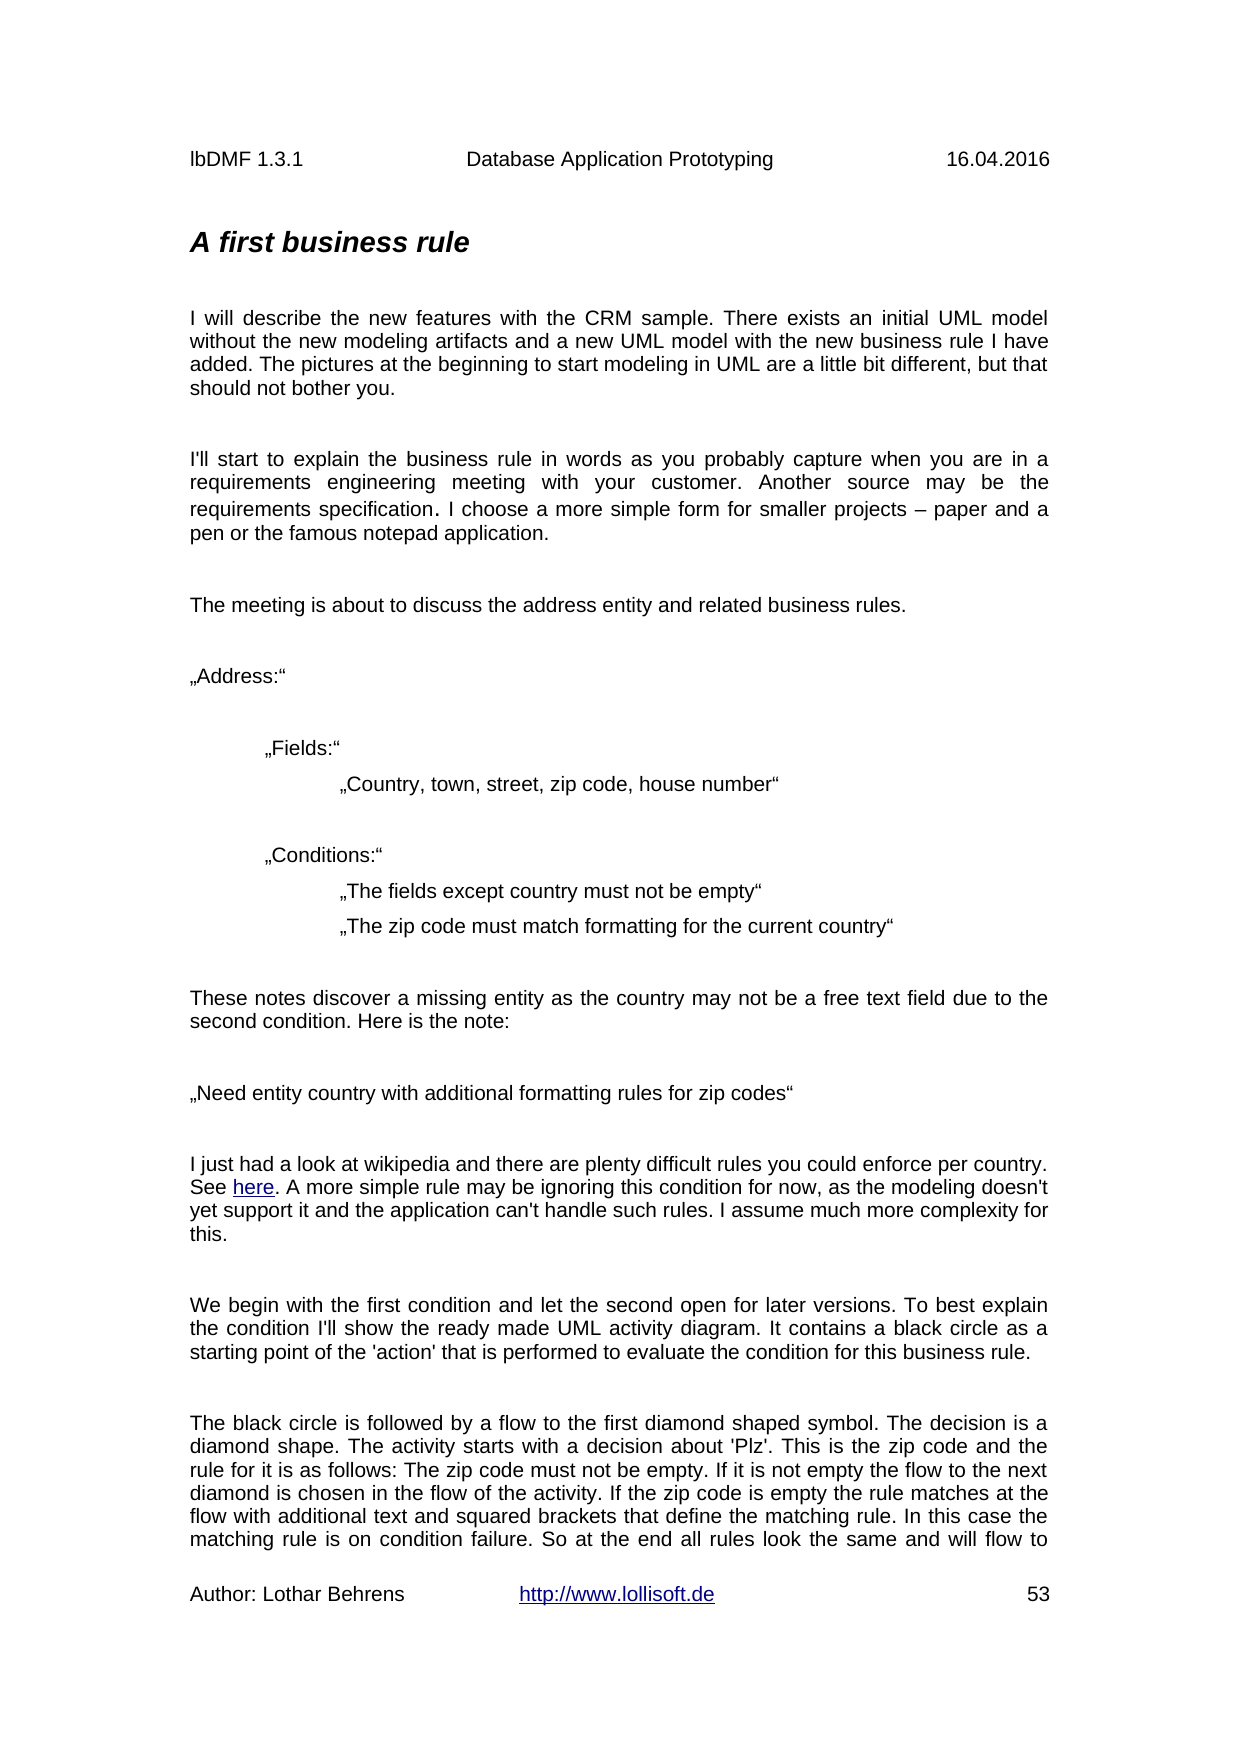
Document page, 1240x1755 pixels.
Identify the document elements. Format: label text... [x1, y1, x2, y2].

text We begin with the first condition and let the second open for later versions. To best explain the condition I'll show the ready made UML activity diagram. It contains a black circle as a starting point of the 'action' that is performed to evaluate the condition for this business rule. [189, 1294, 1050, 1363]
text I will describe the new features with the CRM sample. There exists an initial UML model without the new modeling artifacts and a new UML model with the new business rule I have added. The pictures at the beginning to start modeling in UML are a little bit different, but that should not bother you. [189, 306, 1050, 399]
text „Address:“ [189, 665, 1050, 688]
text I'll start to explain the business rule in words as you probably capture when you are in a requirements engineering meeting with your customer. Another source may be the requirements specification. I choose a more simple form for smaller projects – paper and a pen or the famous notepad application. [189, 448, 1050, 545]
text „Conditions:“ [189, 843, 1050, 867]
text These notes discover a missing entity as the country may not be a free text field due to the second condition. Here is the note: [189, 986, 1050, 1033]
text „The zip code must match formatting for the current country“ [189, 915, 1050, 938]
subtitle A first business rule [189, 226, 1050, 258]
text „Country, town, street, zip code, house number“ [189, 772, 1050, 795]
text „Need entity country with additional formatting rules for zip codes“ [189, 1081, 1050, 1104]
text I just had a look at wikipedia and there are plenty difficult rules you could enforce per country. See here. A more simple rule may be ignoring this condition for now, as the modeling doesn't yet support it and the application can't handle such rules. I assume much more complexity for this. [189, 1153, 1050, 1246]
text „Fields:“ [189, 736, 1050, 759]
text „The fields except country must not be empty“ [189, 879, 1050, 902]
text The black circle is followed by a flow to the first diamond shaped symbol. The decision is a diamond shape. The activity starts with a decision about 'Plz'. This is the zip code and the rule for it is as follows: The zip code must not be empty. If it is not empty the flow to the next diamond is chosen in the flow of the activity. If the zip code is empty the rule matches at the flow with additional text and squared brackets that define the matching rule. In this case the matching rule is on condition failure. So at the end all rules look the same and will flow to [189, 1412, 1050, 1551]
text The meeting is about to discuss the address entity and related business rules. [189, 593, 1050, 617]
